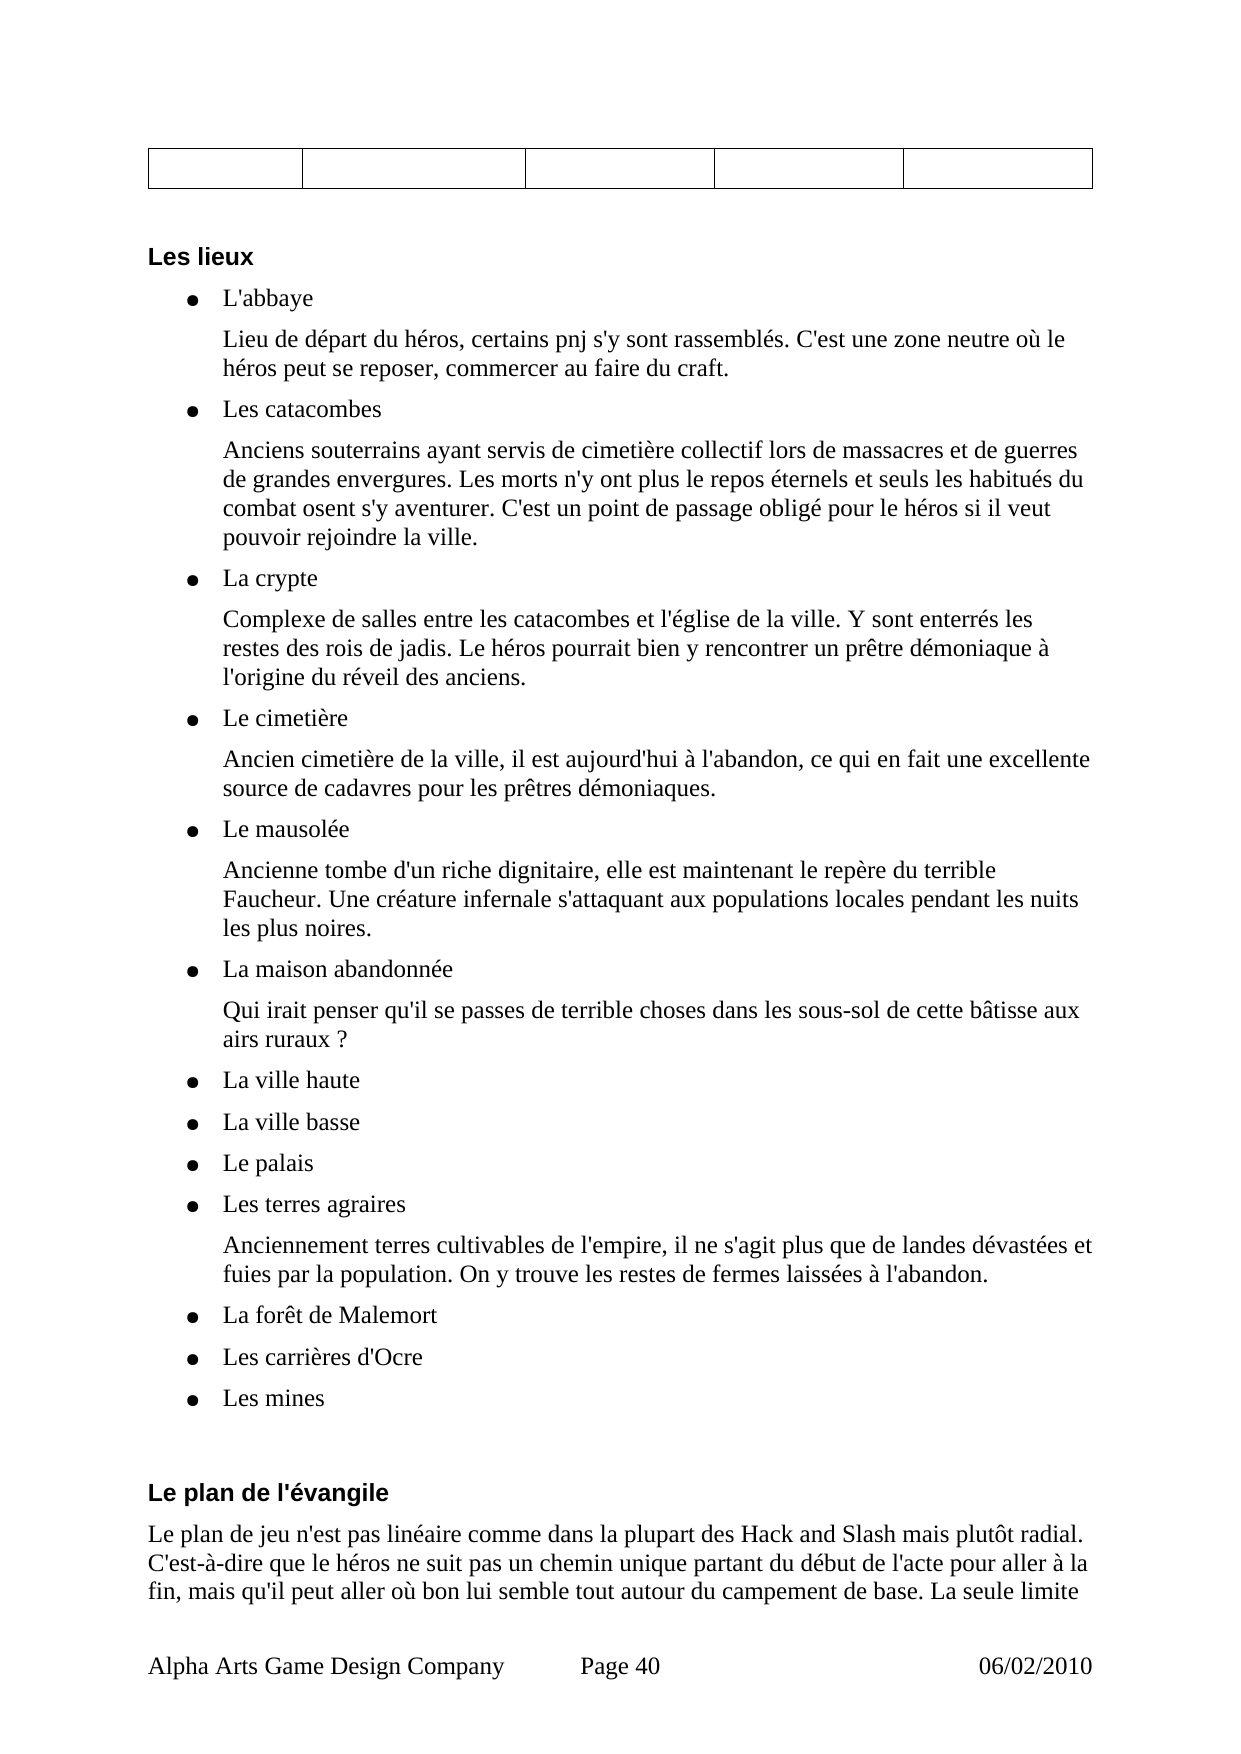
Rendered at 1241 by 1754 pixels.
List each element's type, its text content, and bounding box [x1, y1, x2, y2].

list Anciennement terres cultivables de l'empire, il ne s'agit plus que de landes dévastées et fuies par la population. On y trouve les restes de fermes laissées à l'abandon. [185, 1230, 1092, 1288]
list La crypte [185, 563, 1092, 592]
list La ville basse [185, 1107, 1092, 1135]
table_cell [715, 149, 903, 188]
subtitle Les lieux [148, 242, 1092, 270]
list Les carrières d'Ocre [185, 1342, 1092, 1370]
list Complexe de salles entre les catacombes et l'église de la ville. Y sont enterrés les restes des rois de jadis. Le héros pourrait bien y rencontrer un prêtre démoniaque à l'origine du réveil des anciens. [185, 604, 1092, 690]
list La ville haute [185, 1065, 1092, 1094]
list Anciens souterrains ayant servis de cimetière collectif lors de massacres et de guerres de grandes envergures. Les morts n'y ont plus le repos éternels et seuls les habitués du combat osent s'y aventurer. C'est un point de passage obligé pour le héros si il veut pouvoir rejoindre la ville. [185, 435, 1092, 550]
list Les mines [185, 1383, 1092, 1412]
table_cell [904, 149, 1092, 188]
list L'abbaye [185, 283, 1092, 312]
list Le palais [185, 1148, 1092, 1177]
list La maison abandonnée [185, 954, 1092, 983]
table_cell [526, 149, 714, 188]
list Ancien cimetière de la ville, il est aujourd'hui à l'abandon, ce qui en fait une excellente source de cadavres pour les prêtres démoniaques. [185, 744, 1092, 802]
list Qui irait penser qu'il se passes de terrible choses dans les sous-sol de cette bâtisse aux airs ruraux ? [185, 995, 1092, 1053]
list Le mausolée [185, 814, 1092, 843]
text Le plan de jeu n'est pas linéaire comme dans la plupart des Hack and Slash mais plutôt radial. C'est-à-dire que le héros ne suit pas un chemin unique partant du début de l'acte pour aller à la fin, mais qu'il peut aller où bon lui semble tout autour du campement de base. La seule limite [148, 1519, 1092, 1605]
list Les terres agraires [185, 1189, 1092, 1218]
table_cell [149, 149, 302, 188]
list La forêt de Malemort [185, 1300, 1092, 1329]
subtitle Le plan de l'évangile [148, 1478, 1092, 1506]
table_cell [303, 149, 525, 188]
list Les catacombes [185, 394, 1092, 423]
list Ancienne tombe d'un riche dignitaire, elle est maintenant le repère du terrible Faucheur. Une créature infernale s'attaquant aux populations locales pendant les nuits les plus noires. [185, 855, 1092, 942]
list Le cimetière [185, 703, 1092, 732]
list Lieu de départ du héros, certains pnj s'y sont rassemblés. C'est une zone neutre où le héros peut se reposer, commercer au faire du craft. [185, 324, 1092, 382]
